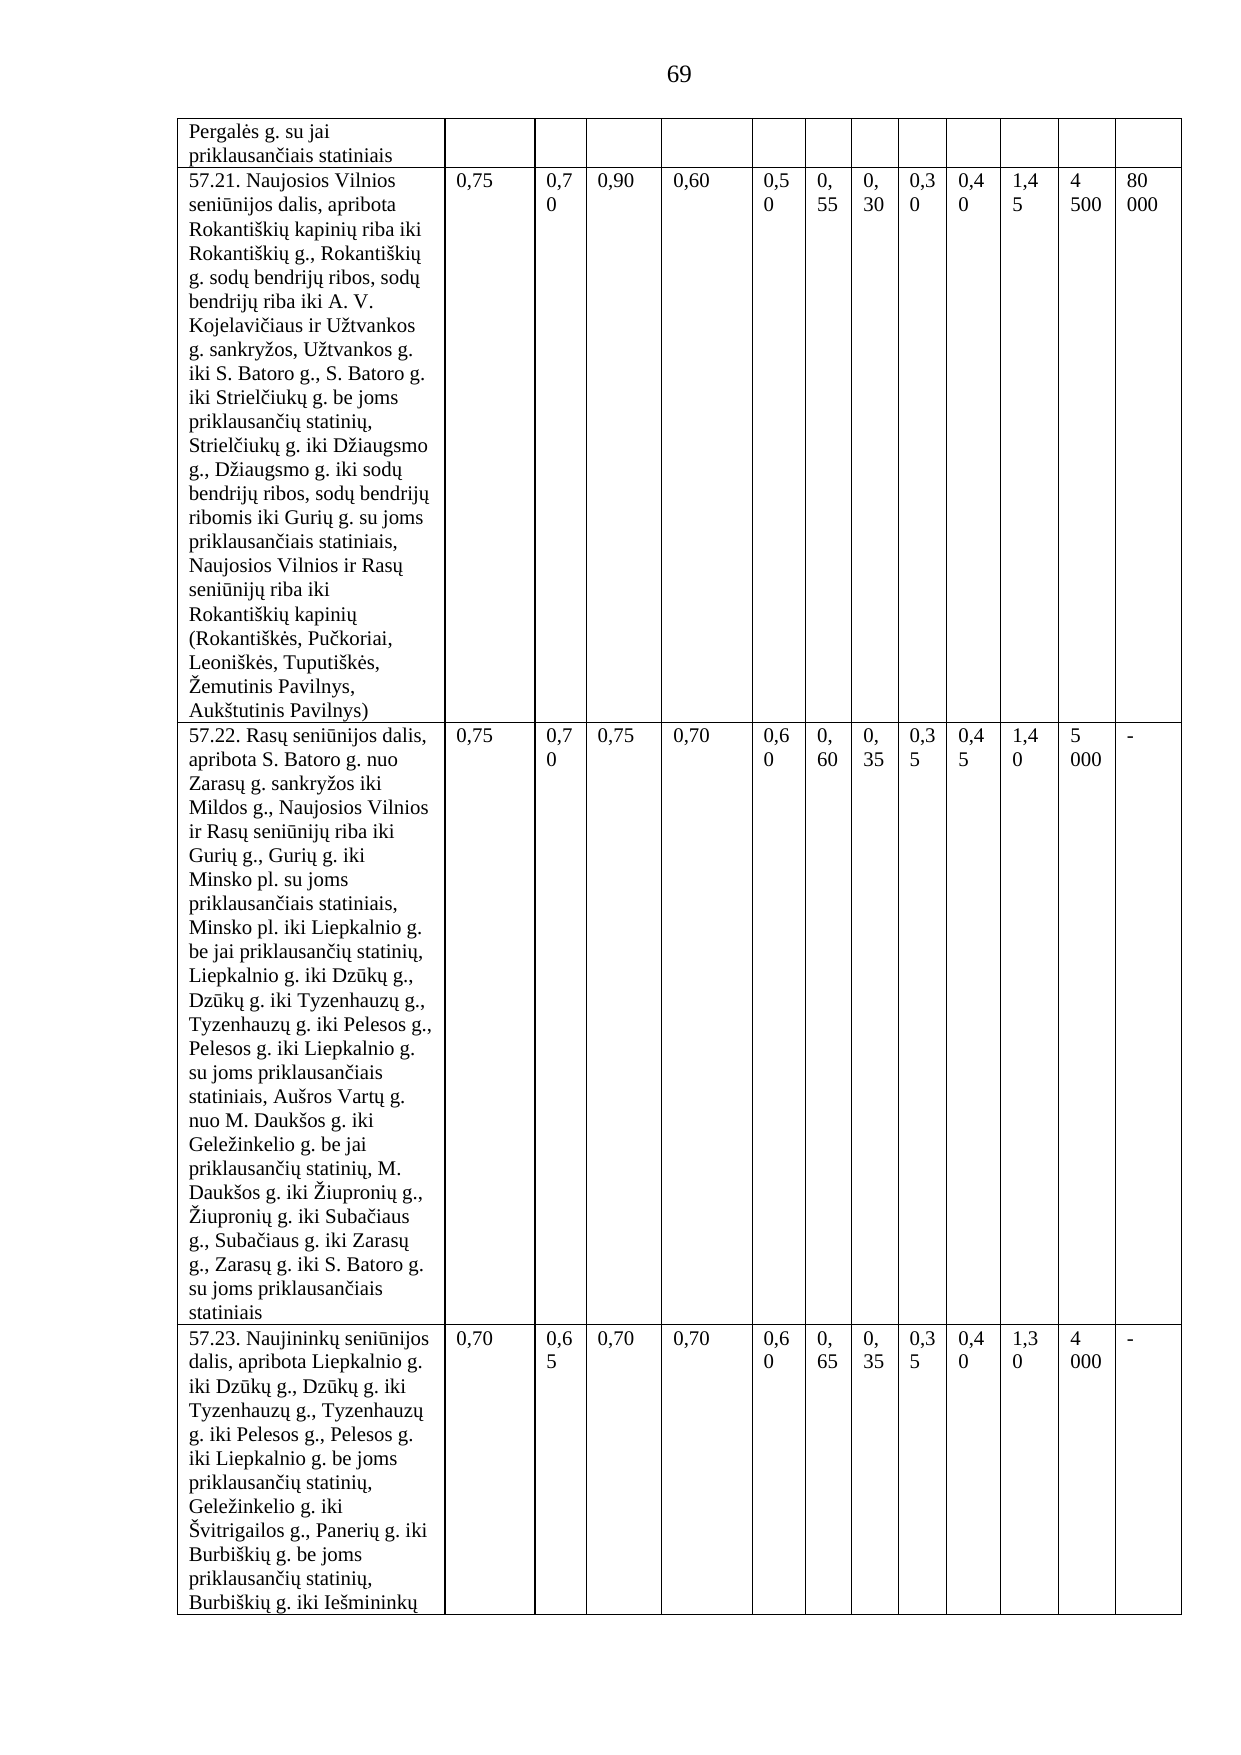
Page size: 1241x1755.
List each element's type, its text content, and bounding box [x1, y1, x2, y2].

table_cell 57.22. Rasų seniūnijos dalis, apribota S. Batoro g. nuo Zarasų g. sankryžos iki Mildos g., Naujosios Vilnios ir Rasų seniūnijų riba iki Gurių g., Gurių g. iki Minsko pl. su joms priklausančiais statiniais, Minsko pl. iki Liepkalnio g. be jai priklausančių statinių, Liepkalnio g. iki Dzūkų g., Dzūkų g. iki Tyzenhauzų g., Tyzenhauzų g. iki Pelesos g., Pelesos g. iki Liepkalnio g. su joms priklausančiais statiniais, Aušros Vartų g. nuo M. Daukšos g. iki Geležinkelio g. be jai priklausančių statinių, M. Daukšos g. iki Žiupronių g., Žiupronių g. iki Subačiaus g., Subačiaus g. iki Zarasų g., Zarasų g. iki S. Batoro g. su joms priklausančiais statiniais [178, 723, 444, 1324]
table_cell 0,70 [587, 1325, 661, 1614]
table_cell [446, 119, 534, 167]
table_cell [899, 119, 946, 167]
table_cell - [1116, 1325, 1181, 1614]
table_cell 5 000 [1059, 723, 1115, 1324]
table_cell [947, 119, 1000, 167]
table_cell 0,40 [947, 168, 1000, 722]
table_cell 0,45 [947, 723, 1000, 1324]
table_cell [1001, 119, 1058, 167]
table_cell 0,70 [536, 168, 586, 722]
table_cell 0,35 [852, 1325, 898, 1614]
table_cell 0,65 [536, 1325, 586, 1614]
table_cell 0,65 [806, 1325, 851, 1614]
table_cell [1059, 119, 1115, 167]
table_cell 0,70 [662, 723, 752, 1324]
table_cell [1116, 119, 1181, 167]
table_cell 0,60 [662, 168, 752, 722]
table_cell 57.23. Naujininkų seniūnijos dalis, apribota Liepkalnio g. iki Dzūkų g., Dzūkų g. iki Tyzenhauzų g., Tyzenhauzų g. iki Pelesos g., Pelesos g. iki Liepkalnio g. be joms priklausančių statinių, Geležinkelio g. iki Švitrigailos g., Panerių g. iki Burbiškių g. be joms priklausančių statinių, Burbiškių g. iki Iešmininkų [178, 1325, 444, 1614]
table_cell 0,75 [446, 168, 534, 722]
table_cell [587, 119, 661, 167]
table_cell 0,30 [899, 168, 946, 722]
table_cell 0,60 [753, 1325, 805, 1614]
table_cell [852, 119, 898, 167]
table_cell 0,70 [536, 723, 586, 1324]
table_cell 0,35 [852, 723, 898, 1324]
table_cell 1,45 [1001, 168, 1058, 722]
table_cell 0,35 [899, 723, 946, 1324]
table_cell 1,30 [1001, 1325, 1058, 1614]
table_cell [536, 119, 586, 167]
table_cell 0,70 [446, 1325, 534, 1614]
table_cell 0,60 [753, 723, 805, 1324]
table_cell 4 500 [1059, 168, 1115, 722]
table_cell 1,40 [1001, 723, 1058, 1324]
table_cell [753, 119, 805, 167]
table_cell 0,35 [899, 1325, 946, 1614]
table_cell [806, 119, 851, 167]
table_cell 0,60 [806, 723, 851, 1324]
table_cell 0,70 [662, 1325, 752, 1614]
table_cell 0,90 [587, 168, 661, 722]
table_cell 0,55 [806, 168, 851, 722]
table_cell Pergalės g. su jai priklausančiais statiniais [178, 119, 444, 167]
table_cell 0,30 [852, 168, 898, 722]
table_cell 0,75 [446, 723, 534, 1324]
table_cell 80 000 [1116, 168, 1181, 722]
table_cell 0,40 [947, 1325, 1000, 1614]
table_cell 0,75 [587, 723, 661, 1324]
table_cell - [1116, 723, 1181, 1324]
table_cell 0,50 [753, 168, 805, 722]
table_cell 57.21. Naujosios Vilnios seniūnijos dalis, apribota Rokantiškių kapinių riba iki Rokantiškių g., Rokantiškių g. sodų bendrijų ribos, sodų bendrijų riba iki A. V. Kojelavičiaus ir Užtvankos g. sankryžos, Užtvankos g. iki S. Batoro g., S. Batoro g. iki Strielčiukų g. be joms priklausančių statinių, Strielčiukų g. iki Džiaugsmo g., Džiaugsmo g. iki sodų bendrijų ribos, sodų bendrijų ribomis iki Gurių g. su joms priklausančiais statiniais, Naujosios Vilnios ir Rasų seniūnijų riba iki Rokantiškių kapinių (Rokantiškės, Pučkoriai, Leoniškės, Tuputiškės, Žemutinis Pavilnys, Aukštutinis Pavilnys) [178, 168, 444, 722]
table_cell 4 000 [1059, 1325, 1115, 1614]
table_cell [662, 119, 752, 167]
